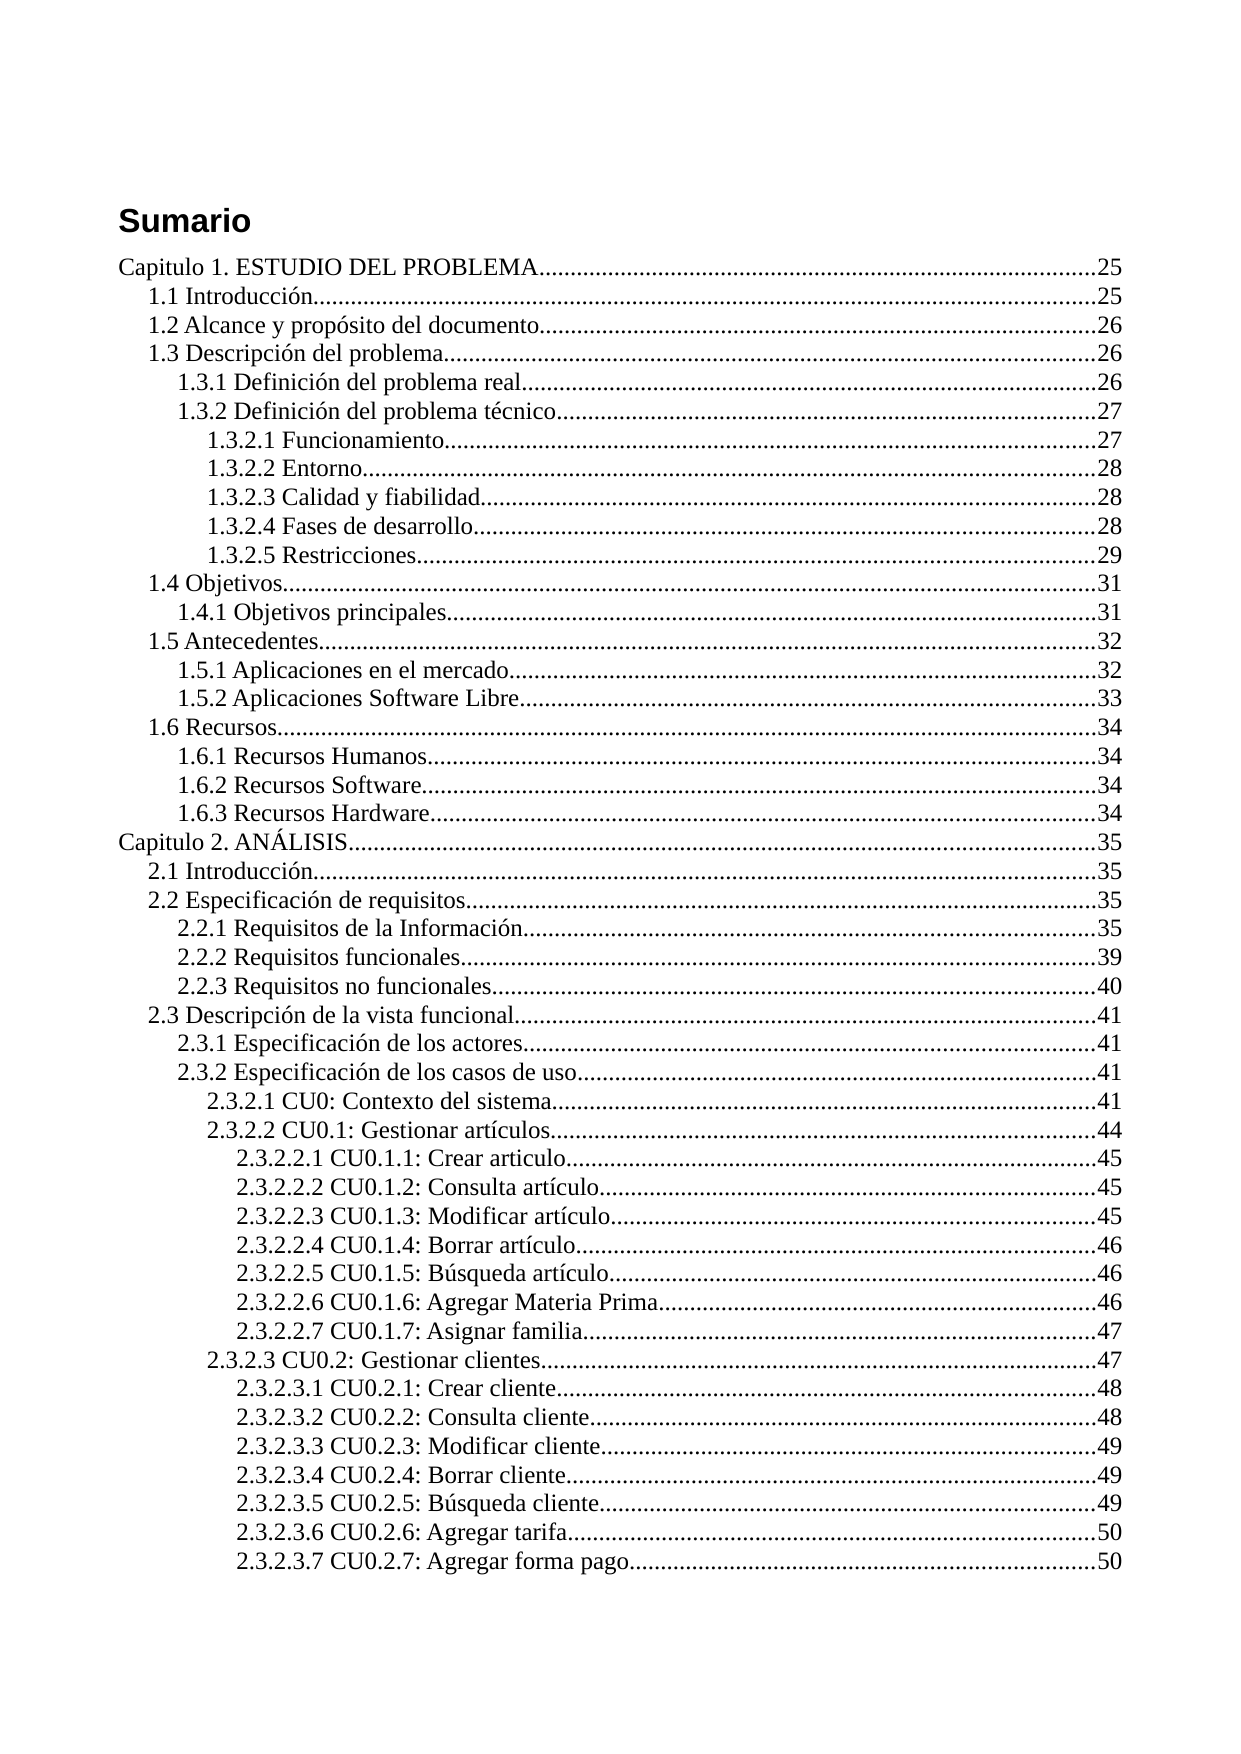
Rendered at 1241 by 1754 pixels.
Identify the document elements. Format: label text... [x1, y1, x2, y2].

text 2.3.2.3.6 CU0.2.6: Agregar tarifa 50 [236, 1517, 1122, 1546]
text 1.6.2 Recursos Software 34 [177, 770, 1122, 798]
text 2.3 Descripción de la vista funcional 41 [148, 1000, 1122, 1028]
text 1.3.2.2 Entorno 28 [207, 453, 1122, 482]
text 2.2.3 Requisitos no funcionales 40 [177, 971, 1122, 1000]
text 1.3.2.5 Restricciones 29 [207, 540, 1122, 568]
text 2.3.2.3.5 CU0.2.5: Búsqueda cliente 49 [236, 1488, 1122, 1517]
text 1.5.1 Aplicaciones en el mercado 32 [177, 655, 1122, 683]
text 2.3.2.1 CU0: Contexto del sistema 41 [207, 1086, 1122, 1115]
text 1.3.1 Definición del problema real 26 [177, 367, 1122, 396]
text 2.3.2.3.3 CU0.2.3: Modificar cliente 49 [236, 1431, 1122, 1460]
text 2.2.1 Requisitos de la Información 35 [177, 913, 1122, 942]
text 2.3.2.3.1 CU0.2.1: Crear cliente 48 [236, 1373, 1122, 1402]
text 2.3.2.3 CU0.2: Gestionar clientes 47 [207, 1345, 1122, 1373]
text 1.4.1 Objetivos principales 31 [177, 597, 1122, 626]
text 1.5.2 Aplicaciones Software Libre 33 [177, 683, 1122, 712]
text 2.1 Introducción 35 [148, 856, 1122, 885]
text 1.2 Alcance y propósito del documento 26 [148, 310, 1122, 338]
text 2.3.2 Especificación de los casos de uso 41 [177, 1057, 1122, 1086]
text 1.1 Introducción 25 [148, 281, 1122, 310]
text 2.3.2.2.7 CU0.1.7: Asignar familia 47 [236, 1316, 1122, 1345]
text 1.6.1 Recursos Humanos 34 [177, 741, 1122, 770]
text 1.5 Antecedentes 32 [148, 626, 1122, 655]
text 2.3.2.3.7 CU0.2.7: Agregar forma pago 50 [236, 1546, 1122, 1575]
text 1.6 Recursos 34 [148, 712, 1122, 741]
text 2.3.2.3.2 CU0.2.2: Consulta cliente 48 [236, 1402, 1122, 1431]
text 1.3 Descripción del problema 26 [148, 338, 1122, 367]
text 2.3.1 Especificación de los actores 41 [177, 1028, 1122, 1057]
text 2.3.2.2.6 CU0.1.6: Agregar Materia Prima 46 [236, 1287, 1122, 1316]
text 2.3.2.2 CU0.1: Gestionar artículos 44 [207, 1115, 1122, 1143]
text 1.3.2.1 Funcionamiento 27 [207, 425, 1122, 453]
text 1.4 Objetivos 31 [148, 568, 1122, 597]
text 1.3.2.4 Fases de desarrollo 28 [207, 511, 1122, 540]
text 2.3.2.2.4 CU0.1.4: Borrar artículo 46 [236, 1230, 1122, 1258]
text 2.3.2.2.3 CU0.1.3: Modificar artículo 45 [236, 1201, 1122, 1230]
text Capitulo 1. ESTUDIO DEL PROBLEMA 25 [118, 252, 1122, 281]
text 2.3.2.2.2 CU0.1.2: Consulta artículo 45 [236, 1172, 1122, 1201]
text 2.2 Especificación de requisitos 35 [148, 885, 1122, 913]
text 2.2.2 Requisitos funcionales 39 [177, 942, 1122, 971]
text 2.3.2.2.1 CU0.1.1: Crear articulo 45 [236, 1143, 1122, 1172]
text 1.3.2.3 Calidad y fiabilidad 28 [207, 482, 1122, 511]
text 1.6.3 Recursos Hardware 34 [177, 798, 1122, 827]
subtitle Sumario [118, 201, 1122, 240]
text 1.3.2 Definición del problema técnico 27 [177, 396, 1122, 425]
text 2.3.2.2.5 CU0.1.5: Búsqueda artículo 46 [236, 1258, 1122, 1287]
text Capitulo 2. ANÁLISIS 35 [118, 827, 1122, 856]
text 2.3.2.3.4 CU0.2.4: Borrar cliente 49 [236, 1460, 1122, 1488]
